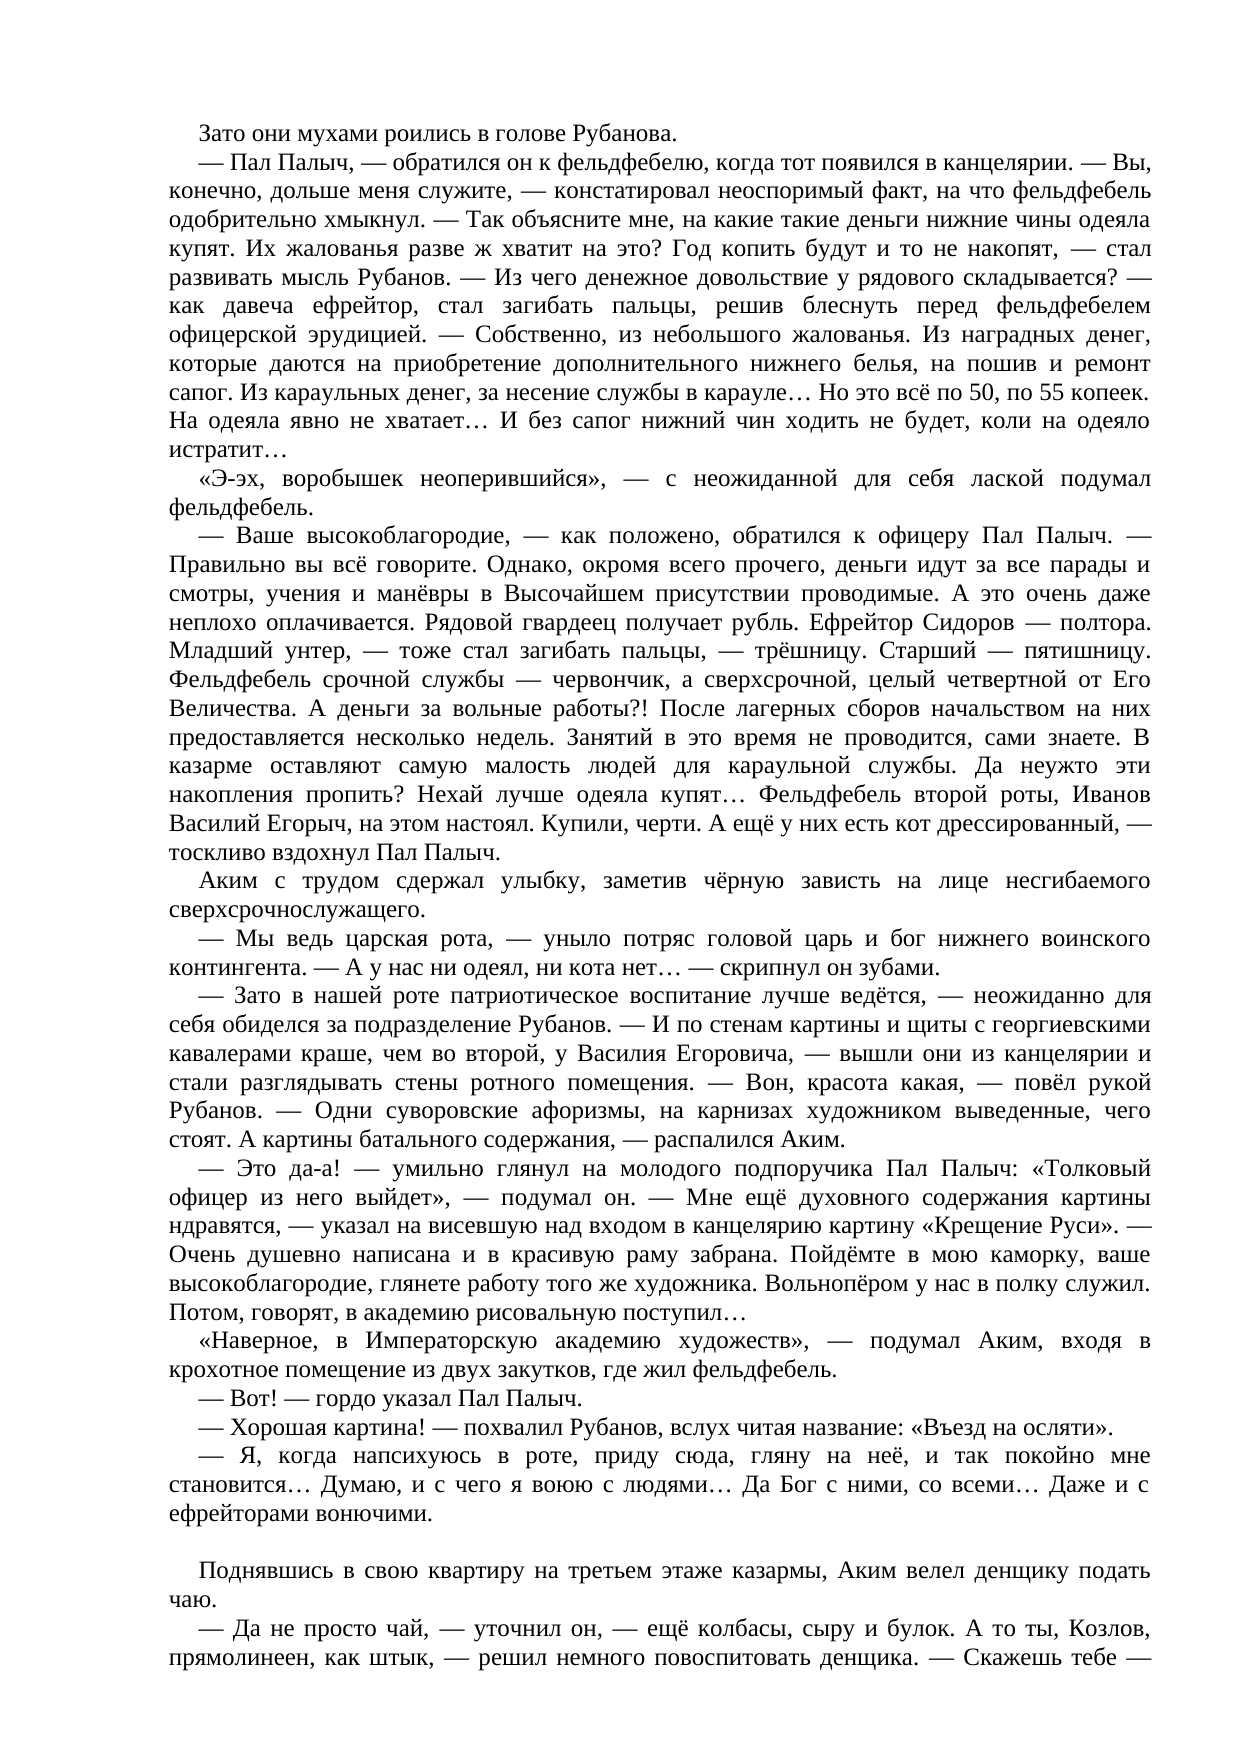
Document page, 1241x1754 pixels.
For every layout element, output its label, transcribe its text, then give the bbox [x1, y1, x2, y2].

text — Да не просто чай, — уточнил он, — ещё колбасы, сыру и булок. А то ты, Козлов, прямолинеен, как штык, — решил немного повоспитовать денщика. — Скажешь тебе — [169, 1613, 1152, 1671]
text — Я, когда напсихуюсь в роте, приду сюда, гляну на неё, и так покойно мне становится… Думаю, и с чего я воюю с людями… Да Бог с ними, со всеми… Даже и с ефрейторами вонючими. [169, 1441, 1152, 1527]
text Аким с трудом сдержал улыбку, заметив чёрную зависть на лице несгибаемого сверхсрочнослужащего. [169, 866, 1152, 923]
text Поднявшись в свою квартиру на третьем этаже казармы, Аким велел денщику подать чаю. [169, 1556, 1152, 1613]
text «Наверное, в Императорскую академию художеств», — подумал Аким, входя в крохотное помещение из двух закутков, где жил фельдфебель. [169, 1326, 1152, 1383]
text — Хорошая картина! — похвалил Рубанов, вслух читая название: «Въезд на осляти». [169, 1412, 1152, 1441]
text — Ваше высокоблагородие, — как положено, обратился к офицеру Пал Палыч. — Правильно вы всё говорите. Однако, окромя всего прочего, деньги идут за все парады и смотры, учения и манёвры в Высочайшем присутствии проводимые. А это очень даже неплохо оплачивается. Рядовой гвардеец получает рубль. Ефрейтор Сидоров — полтора. Младший унтер, — тоже стал загибать пальцы, — трёшницу. Старший — пятишницу. Фельдфебель срочной службы — червончик, а сверхсрочной, целый четвертной от Его Величества. А деньги за вольные работы?! После лагерных сборов начальством на них предоставляется несколько недель. Занятий в это время не проводится, сами знаете. В казарме оставляют самую малость людей для караульной службы. Да неужто эти накопления пропить? Нехай лучше одеяла купят… Фельдфебель второй роты, Иванов Василий Егорыч, на этом настоял. Купили, черти. А ещё у них есть кот дрессированный, — тоскливо вздохнул Пал Палыч. [169, 521, 1152, 866]
text — Мы ведь царская рота, — уныло потряс головой царь и бог нижнего воинского контингента. — А у нас ни одеял, ни кота нет… — скрипнул он зубами. [169, 923, 1152, 981]
text — Вот! — гордо указал Пал Палыч. [169, 1383, 1152, 1412]
text — Это да-а! — умильно глянул на молодого подпоручика Пал Палыч: «Толковый офицер из него выйдет», — подумал он. — Мне ещё духовного содержания картины ндравятся, — указал на висевшую над входом в канцелярию картину «Крещение Руси». — Очень душевно написана и в красивую раму забрана. Пойдёмте в мою каморку, ваше высокоблагородие, глянете работу того же художника. Вольнопёром у нас в полку служил. Потом, говорят, в академию рисовальную поступил… [169, 1153, 1152, 1326]
text — Пал Палыч, — обратился он к фельдфебелю, когда тот появился в канцелярии. — Вы, конечно, дольше меня служите, — констатировал неоспоримый факт, на что фельдфебель одобрительно хмыкнул. — Так объясните мне, на какие такие деньги нижние чины одеяла купят. Их жалованья разве ж хватит на это? Год копить будут и то не накопят, — стал развивать мысль Рубанов. — Из чего денежное довольствие у рядового складывается? — как давеча ефрейтор, стал загибать пальцы, решив блеснуть перед фельдфебелем офицерской эрудицией. — Собственно, из небольшого жалованья. Из наградных денег, которые даются на приобретение дополнительного нижнего белья, на пошив и ремонт сапог. Из караульных денег, за несение службы в карауле… Но это всё по 50, по 55 копеек. На одеяла явно не хватает… И без сапог нижний чин ходить не будет, коли на одеяло истратит… [169, 147, 1152, 463]
text «Э-эх, воробышек неоперившийся», — с неожиданной для себя лаской подумал фельдфебель. [169, 463, 1152, 521]
text — Зато в нашей роте патриотическое воспитание лучше ведётся, — неожиданно для себя обиделся за подразделение Рубанов. — И по стенам картины и щиты с георгиевскими кавалерами краше, чем во второй, у Василия Егоровича, — вышли они из канцелярии и стали разглядывать стены ротного помещения. — Вон, красота какая, — повёл рукой Рубанов. — Одни суворовские афоризмы, на карнизах художником выведенные, чего стоят. А картины батального содержания, — распалился Аким. [169, 981, 1152, 1153]
text Зато они мухами роились в голове Рубанова. [169, 118, 1152, 147]
